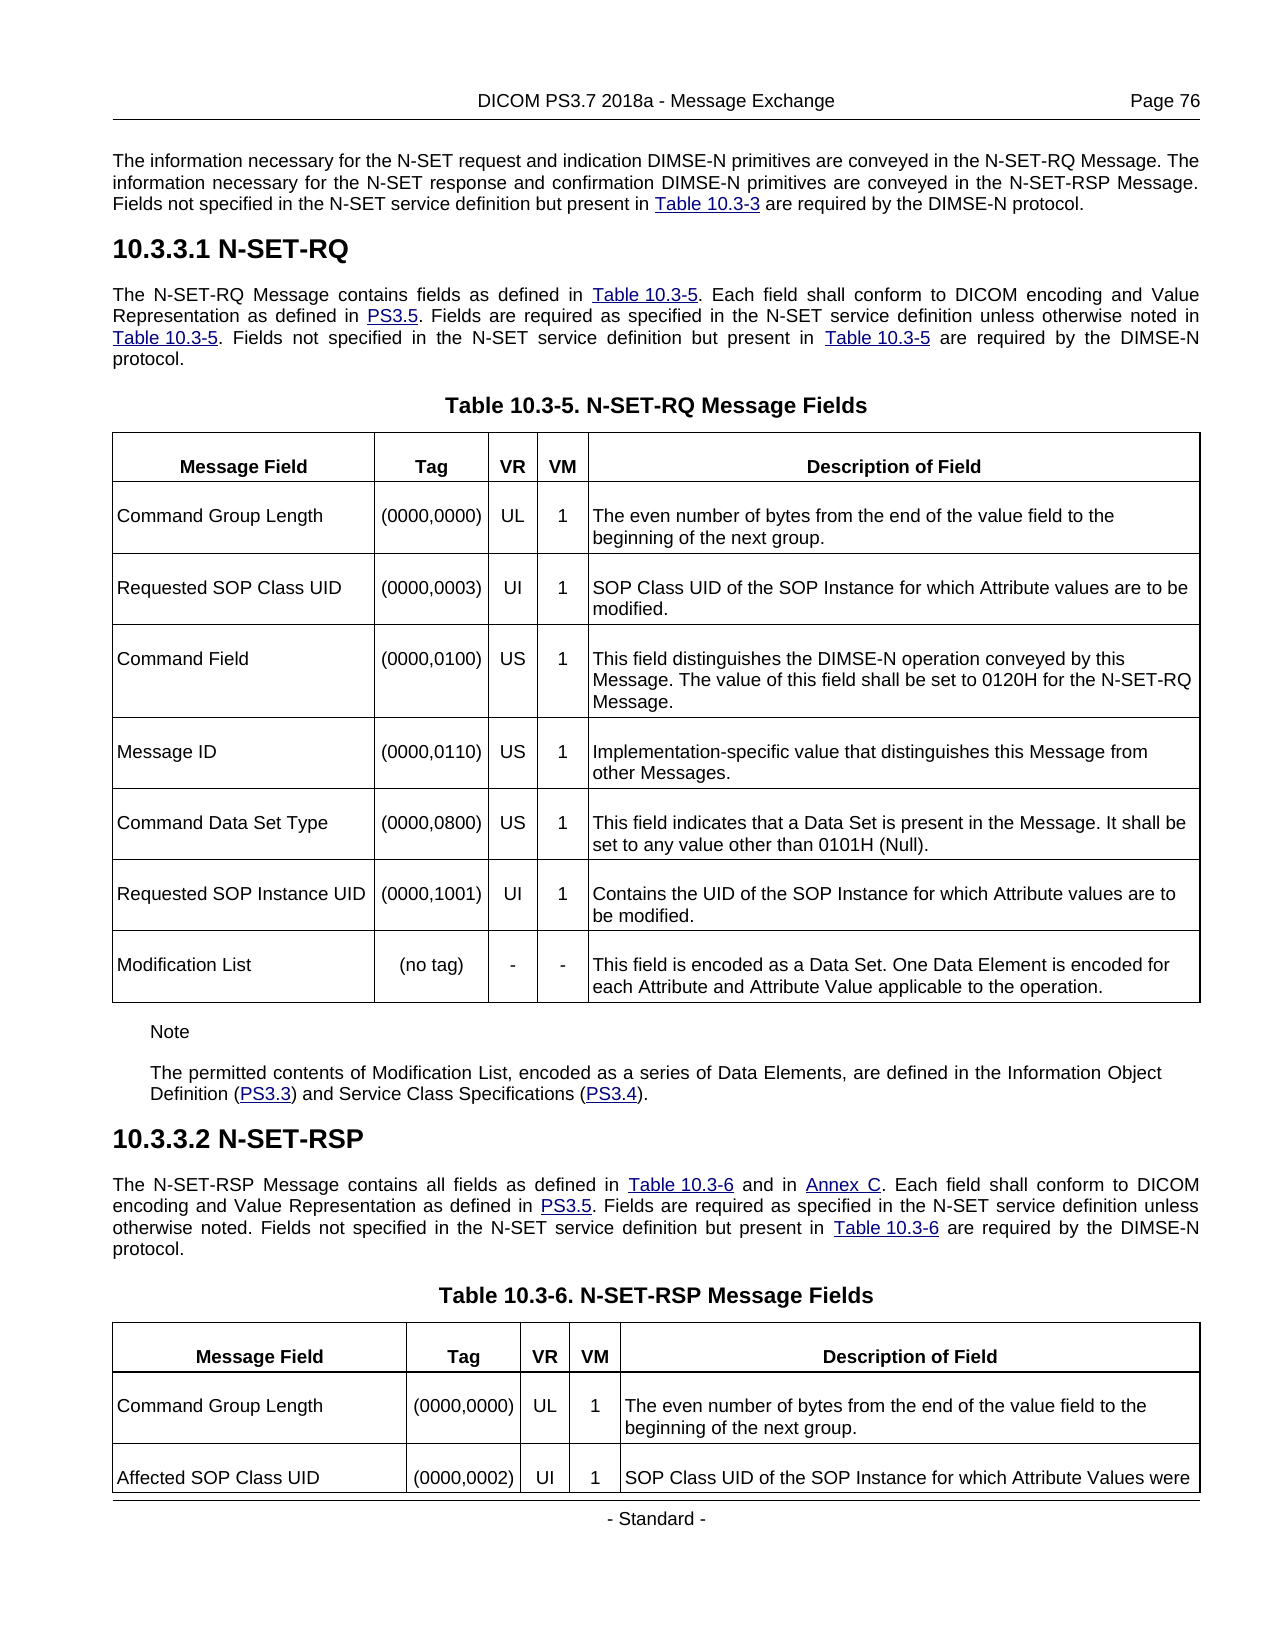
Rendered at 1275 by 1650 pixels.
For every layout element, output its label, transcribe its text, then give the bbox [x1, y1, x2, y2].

table_cell - [489, 931, 537, 1002]
table_cell 1 [538, 554, 588, 624]
table_cell 1 [570, 1373, 620, 1443]
table_cell Requested SOP Instance UID [113, 860, 374, 930]
table_cell UI [489, 554, 537, 624]
table_header Tag [407, 1323, 520, 1371]
table_header Message Field [113, 433, 374, 481]
text 10.3.3.2 N-SET-RSP [112, 1123, 1200, 1155]
table_cell (no tag) [375, 931, 488, 1002]
text The N-SET-RQ Message contains fields as defined in Table 10.3-5. Each field shall conform to DICOM encoding and Value Representation as defined in PS3.5. Fields are required as specified in the N-SET service definition unless otherwise noted in Table 10.3-5. Fields not specified in the N-SET service definition but present in Table 10.3-5 are required by the DIMSE-N protocol. [112, 283, 1200, 370]
table_cell Command Group Length [113, 1373, 406, 1443]
table_cell 1 [538, 625, 588, 717]
table_cell UL [521, 1373, 569, 1443]
table_cell 1 [538, 482, 588, 552]
table_cell Modification List [113, 931, 374, 1002]
table_cell US [489, 789, 537, 859]
text Table 10.3-5. N-SET-RQ Message Fields [112, 392, 1200, 418]
table_cell UI [521, 1444, 569, 1492]
table_cell 1 [538, 789, 588, 859]
table_cell - [538, 931, 588, 1002]
text Note [150, 1021, 1162, 1043]
table_cell Contains the UID of the SOP Instance for which Attribute values are to be modified. [589, 860, 1199, 930]
table_header Message Field [113, 1323, 406, 1371]
table_header VR [489, 433, 537, 481]
table_header Description of Field [589, 433, 1199, 481]
table_cell 1 [538, 718, 588, 788]
table_cell The even number of bytes from the end of the value field to the beginning of the next group. [621, 1373, 1199, 1443]
table_cell Implementation-specific value that distinguishes this Message from other Messages. [589, 718, 1199, 788]
table_cell 1 [538, 860, 588, 930]
table_cell (0000,0800) [375, 789, 488, 859]
text The information necessary for the N-SET request and indication DIMSE-N primitives are conveyed in the N-SET-RQ Message. The information necessary for the N-SET response and confirmation DIMSE-N primitives are conveyed in the N-SET-RSP Message. Fields not specified in the N-SET service definition but present in Table 10.3-3 are required by the DIMSE-N protocol. [112, 150, 1200, 215]
table_header VR [521, 1323, 569, 1371]
table_header Tag [375, 433, 488, 481]
table_cell (0000,0000) [407, 1373, 520, 1443]
table_cell Command Data Set Type [113, 789, 374, 859]
table_cell (0000,1001) [375, 860, 488, 930]
table_cell (0000,0002) [407, 1444, 520, 1492]
table_cell 1 [570, 1444, 620, 1492]
table_cell This field is encoded as a Data Set. One Data Element is encoded for each Attribute and Attribute Value applicable to the operation. [589, 931, 1199, 1002]
table_cell (0000,0000) [375, 482, 488, 552]
table_cell Command Group Length [113, 482, 374, 552]
table_header VM [538, 433, 588, 481]
table_cell UI [489, 860, 537, 930]
table_cell SOP Class UID of the SOP Instance for which Attribute Values were [621, 1444, 1199, 1492]
table_cell (0000,0100) [375, 625, 488, 717]
table_cell Message ID [113, 718, 374, 788]
text 10.3.3.1 N-SET-RQ [112, 233, 1200, 265]
table_cell US [489, 718, 537, 788]
table_cell Requested SOP Class UID [113, 554, 374, 624]
text The N-SET-RSP Message contains all fields as defined in Table 10.3-6 and in Annex C. Each field shall conform to DICOM encoding and Value Representation as defined in PS3.5. Fields are required as specified in the N-SET service definition unless otherwise noted. Fields not specified in the N-SET service definition but present in Table 10.3-6 are required by the DIMSE-N protocol. [112, 1173, 1200, 1260]
table_cell UL [489, 482, 537, 552]
table_header VM [570, 1323, 620, 1371]
table_cell This field distinguishes the DIMSE-N operation conveyed by this Message. The value of this field shall be set to 0120H for the N-SET-RQ Message. [589, 625, 1199, 717]
table_cell SOP Class UID of the SOP Instance for which Attribute values are to be modified. [589, 554, 1199, 624]
text The permitted contents of Modification List, encoded as a series of Data Elements, are defined in the Information Object Definition (PS3.3) and Service Class Specifications (PS3.4). [150, 1062, 1162, 1105]
table_cell (0000,0003) [375, 554, 488, 624]
table_cell US [489, 625, 537, 717]
table_cell (0000,0110) [375, 718, 488, 788]
table_cell Command Field [113, 625, 374, 717]
table_header Description of Field [621, 1323, 1199, 1371]
table_cell Affected SOP Class UID [113, 1444, 406, 1492]
text Table 10.3-6. N-SET-RSP Message Fields [112, 1282, 1200, 1308]
table_cell The even number of bytes from the end of the value field to the beginning of the next group. [589, 482, 1199, 552]
table_cell This field indicates that a Data Set is present in the Message. It shall be set to any value other than 0101H (Null). [589, 789, 1199, 859]
